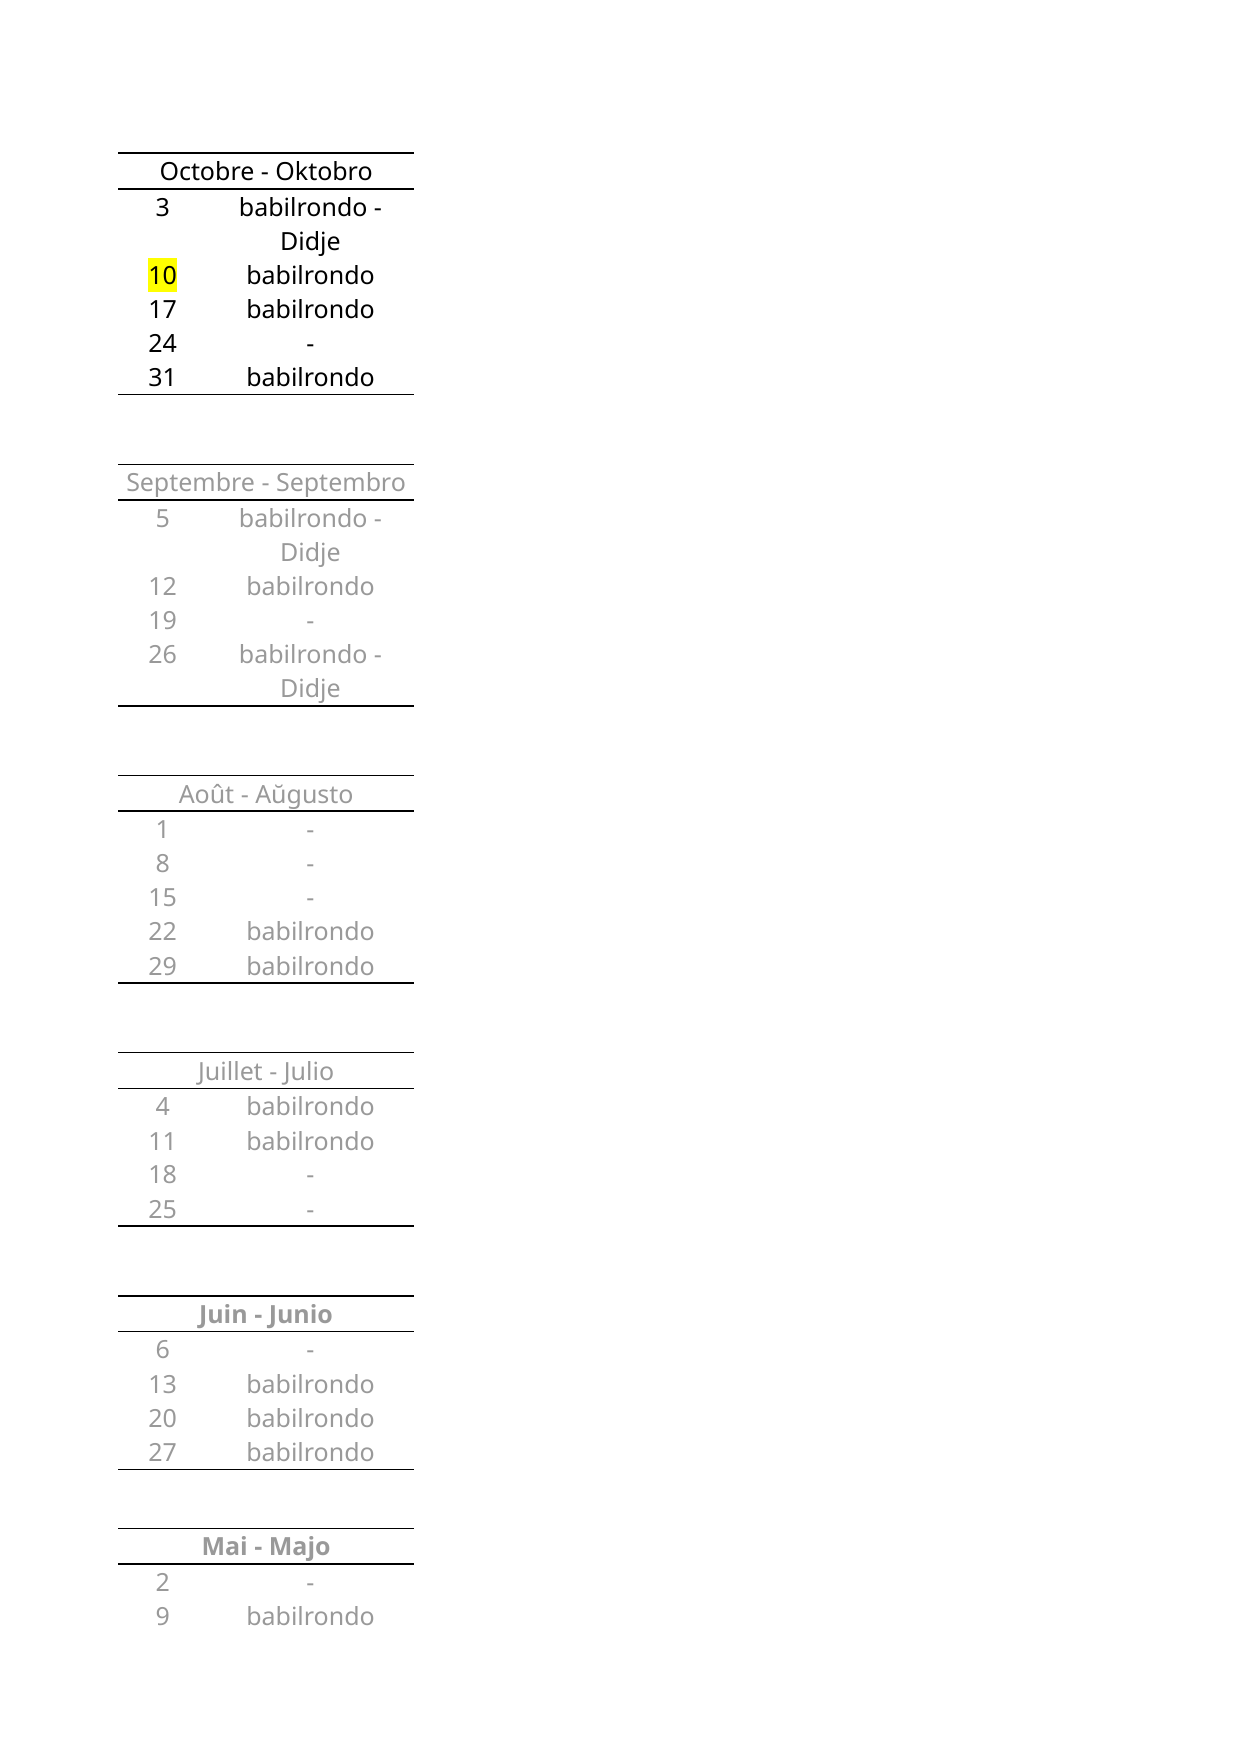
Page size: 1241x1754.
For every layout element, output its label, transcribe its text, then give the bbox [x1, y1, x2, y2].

table_cell 31 [118, 360, 207, 394]
table_cell 24 [118, 326, 207, 360]
table_cell 25 [118, 1191, 207, 1225]
table_cell 17 [118, 292, 207, 326]
table_cell 13 [118, 1366, 207, 1400]
table_header Octobre - Oktobro [118, 154, 414, 188]
table_cell - [207, 326, 414, 360]
table_cell 9 [118, 1599, 207, 1633]
table_header Août - Aŭgusto [118, 776, 414, 810]
table_cell 15 [118, 880, 207, 914]
table_cell - [207, 880, 414, 914]
table_cell 4 [118, 1089, 207, 1123]
table_cell 8 [118, 846, 207, 880]
table_cell babilrondo [207, 1434, 414, 1468]
table_cell - [207, 1565, 414, 1599]
table_cell babilrondo [207, 1599, 414, 1633]
table_cell 1 [118, 812, 207, 846]
table_cell 27 [118, 1434, 207, 1468]
table_cell 29 [118, 948, 207, 982]
table_cell 2 [118, 1565, 207, 1599]
table_cell 19 [118, 603, 207, 637]
table_cell 11 [118, 1123, 207, 1157]
table_cell 22 [118, 914, 207, 948]
table_cell babilrondo [207, 1089, 414, 1123]
table_cell babilrondo [207, 1366, 414, 1400]
table_cell - [207, 812, 414, 846]
table_cell babilrondo [207, 1400, 414, 1434]
table_cell babilrondo [207, 914, 414, 948]
table_cell 20 [118, 1400, 207, 1434]
table_cell babilrondo [207, 948, 414, 982]
table_cell 12 [118, 569, 207, 603]
table_cell babilrondo - Didje [207, 501, 414, 569]
table_cell babilrondo - Didje [207, 637, 414, 705]
table_cell babilrondo [207, 292, 414, 326]
table_cell babilrondo [207, 569, 414, 603]
table_cell 3 [118, 190, 207, 257]
table_cell - [207, 1157, 414, 1191]
table_cell babilrondo [207, 258, 414, 292]
table_header Juillet - Julio [118, 1053, 414, 1087]
table_cell - [207, 603, 414, 637]
table_cell 18 [118, 1157, 207, 1191]
table_cell 6 [118, 1332, 207, 1366]
table_cell 26 [118, 637, 207, 705]
table_cell 10 [118, 258, 207, 292]
table_cell babilrondo [207, 360, 414, 394]
table_cell - [207, 1191, 414, 1225]
table_cell - [207, 846, 414, 880]
table_header Septembre - Septembro [118, 465, 414, 499]
table_header Juin - Junio [118, 1297, 414, 1331]
table_cell 5 [118, 501, 207, 569]
table_header Mai - Majo [118, 1529, 414, 1563]
table_cell - [207, 1332, 414, 1366]
table_cell babilrondo [207, 1123, 414, 1157]
table_cell babilrondo - Didje [207, 190, 414, 257]
